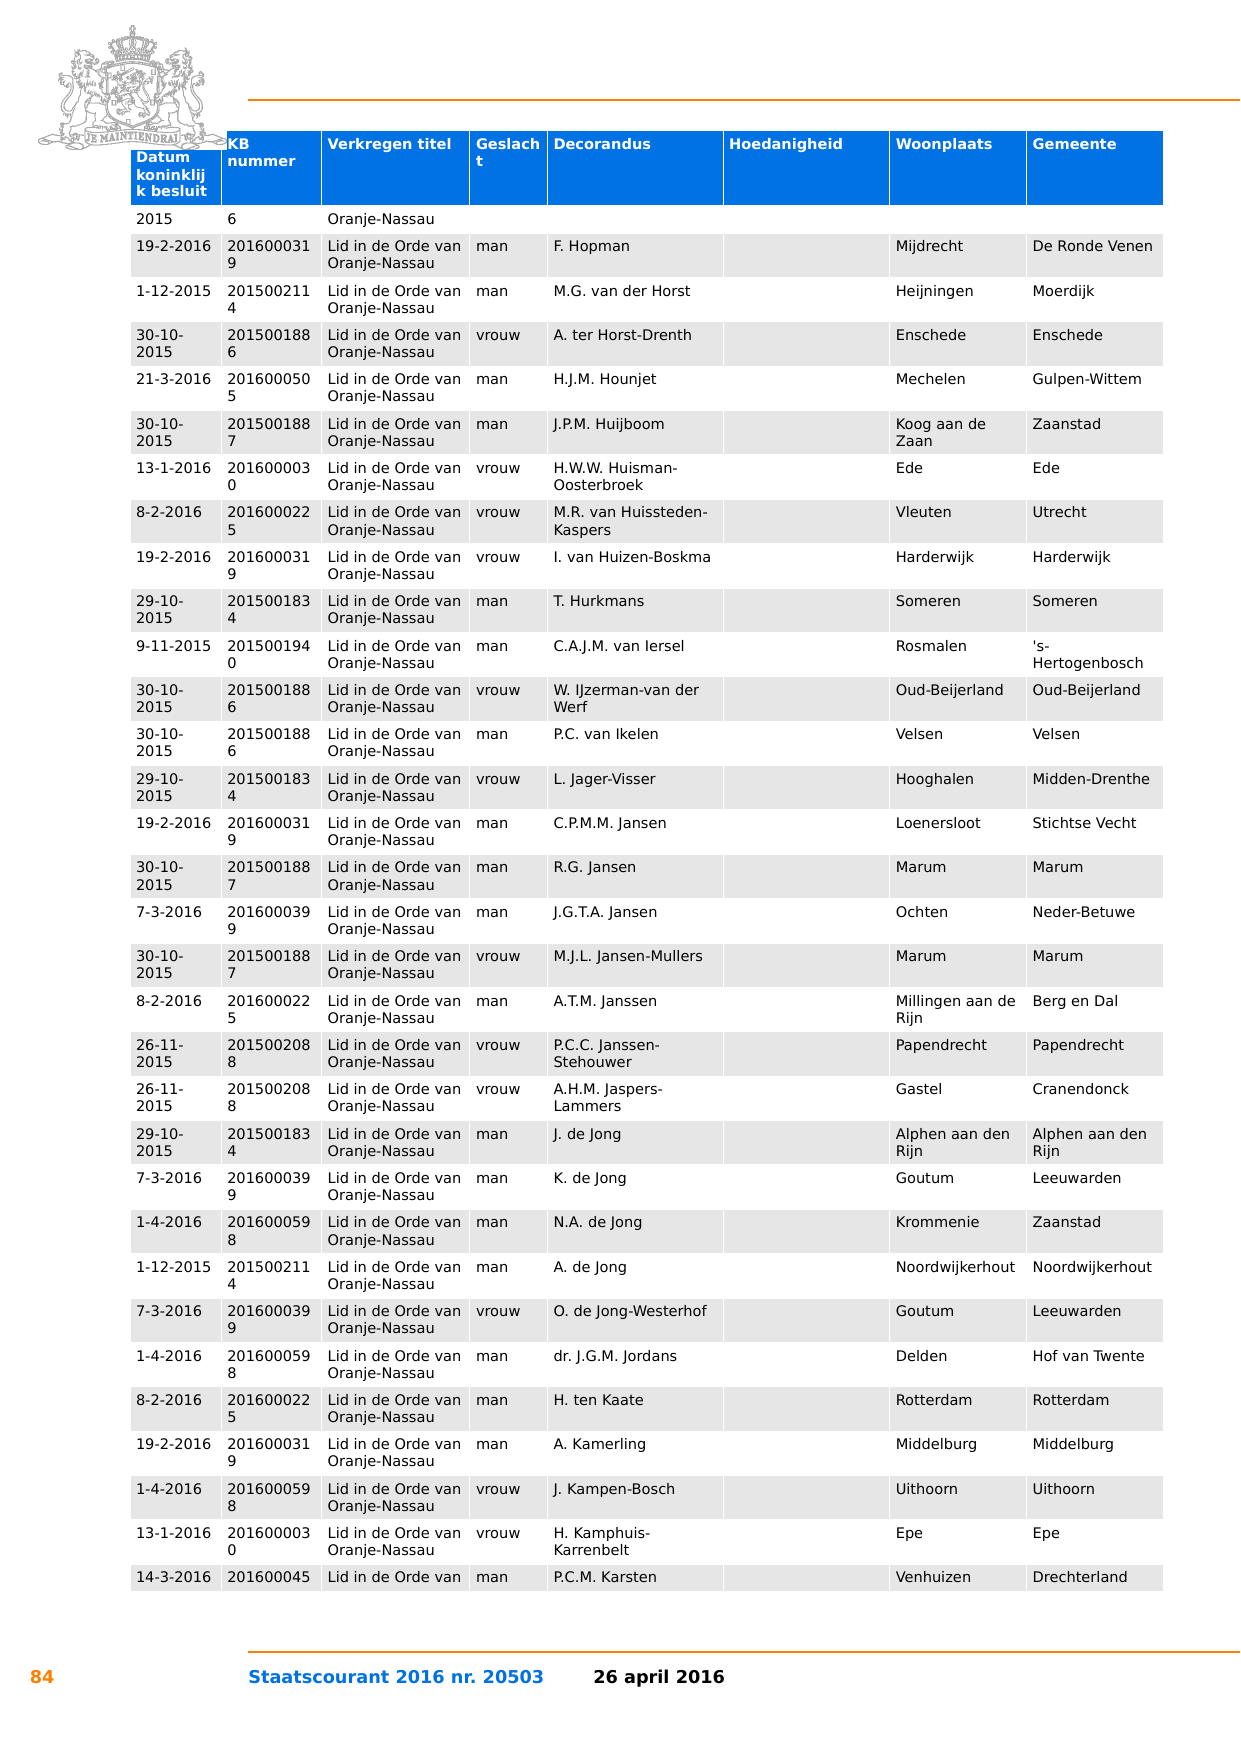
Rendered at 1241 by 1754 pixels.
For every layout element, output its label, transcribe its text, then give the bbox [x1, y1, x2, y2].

table_cell man [470, 367, 547, 410]
table_cell [724, 899, 889, 942]
table_cell M.G. van der Horst [548, 278, 723, 321]
table_cell Marum [1027, 855, 1163, 898]
table_header Datum koninklijk besluit [131, 150, 221, 205]
table_cell Koog aan de Zaan [890, 411, 1026, 454]
table_cell 29-10-2015 [131, 1121, 221, 1164]
table_cell [724, 1476, 889, 1519]
table_cell 7-3-2016 [131, 1299, 221, 1342]
table_cell [724, 322, 889, 366]
table_cell Heijningen [890, 278, 1026, 321]
table_cell 19-2-2016 [131, 810, 221, 854]
table_cell 8-2-2016 [131, 1387, 221, 1431]
table_cell Lid in de Orde van Oranje-Nassau [322, 1121, 469, 1164]
table_cell C.A.J.M. van Iersel [548, 633, 723, 676]
table_cell vrouw [470, 1077, 547, 1120]
table_cell Lid in de Orde van Oranje-Nassau [322, 278, 469, 321]
table_cell Epe [1027, 1520, 1163, 1564]
table_cell 2016000319 [222, 544, 321, 587]
table_cell man [470, 988, 547, 1031]
table_cell Lid in de Orde van Oranje-Nassau [322, 855, 469, 898]
table_cell A.H.M. Jaspers-Lammers [548, 1077, 723, 1120]
table_cell [724, 411, 889, 454]
table_cell Rosmalen [890, 633, 1026, 676]
table_cell Lid in de Orde van Oranje-Nassau [322, 1032, 469, 1076]
table_cell 30-10-2015 [131, 944, 221, 987]
table_cell Lid in de Orde van Oranje-Nassau [322, 633, 469, 676]
table_cell Delden [890, 1343, 1026, 1386]
table_cell 29-10-2015 [131, 589, 221, 632]
table_cell [724, 722, 889, 765]
table_cell [724, 367, 889, 410]
table_cell Lid in de Orde van Oranje-Nassau [322, 1077, 469, 1120]
table_cell Utrecht [1027, 500, 1163, 543]
table_cell Rotterdam [1027, 1387, 1163, 1431]
table_cell vrouw [470, 1299, 547, 1342]
table_cell A. ter Horst-Drenth [548, 322, 723, 366]
table_cell 19-2-2016 [131, 234, 221, 277]
table_header Geslacht [470, 131, 547, 205]
table_cell [724, 278, 889, 321]
table_cell [724, 1165, 889, 1209]
table_cell man [470, 810, 547, 854]
table_cell Velsen [890, 722, 1026, 765]
table_cell [724, 589, 889, 632]
table_cell Enschede [1027, 322, 1163, 366]
table_cell Loenersloot [890, 810, 1026, 854]
table_cell O. de Jong-Westerhof [548, 1299, 723, 1342]
table_cell man [470, 1210, 547, 1253]
table_cell Lid in de Orde van Oranje-Nassau [322, 677, 469, 721]
table_cell P.C.C. Janssen-Stehouwer [548, 1032, 723, 1076]
table_cell 19-2-2016 [131, 544, 221, 587]
table_cell Hof van Twente [1027, 1343, 1163, 1386]
table_cell Middelburg [890, 1432, 1026, 1475]
table_cell [724, 206, 889, 232]
table_cell 2015001834 [222, 766, 321, 809]
table_cell Oud-Beijerland [890, 677, 1026, 721]
table_cell vrouw [470, 1520, 547, 1564]
table_cell Enschede [890, 322, 1026, 366]
table_cell 1-4-2016 [131, 1343, 221, 1386]
table_cell 2015001887 [222, 944, 321, 987]
table_cell 2015001887 [222, 411, 321, 454]
table_cell [724, 855, 889, 898]
table_cell K. de Jong [548, 1165, 723, 1209]
table_header Hoedanigheid [724, 131, 889, 205]
table_cell [724, 1432, 889, 1475]
table_cell A.T.M. Janssen [548, 988, 723, 1031]
table_cell 30-10-2015 [131, 322, 221, 366]
table_cell 2016000598 [222, 1210, 321, 1253]
table_cell Lid in de Orde van Oranje-Nassau [322, 988, 469, 1031]
table_cell 2016000598 [222, 1476, 321, 1519]
table_cell Midden-Drenthe [1027, 766, 1163, 809]
table_cell H.W.W. Huisman-Oosterbroek [548, 455, 723, 499]
table_cell 2016000399 [222, 1165, 321, 1209]
table_cell 2015 [131, 206, 221, 232]
table_cell [724, 1565, 889, 1591]
table_cell man [470, 1165, 547, 1209]
table_cell Lid in de Orde van Oranje-Nassau [322, 722, 469, 765]
table_cell Zaanstad [1027, 1210, 1163, 1253]
table_cell Lid in de Orde van Oranje-Nassau [322, 322, 469, 366]
table_cell Harderwijk [1027, 544, 1163, 587]
table_cell L. Jager-Visser [548, 766, 723, 809]
table_cell 2015001886 [222, 322, 321, 366]
table_cell vrouw [470, 1476, 547, 1519]
table_cell 2015001886 [222, 677, 321, 721]
table_cell 26-11-2015 [131, 1032, 221, 1076]
table_cell Noordwijkerhout [890, 1254, 1026, 1297]
table_cell 2015002114 [222, 278, 321, 321]
table_cell M.R. van Huissteden-Kaspers [548, 500, 723, 543]
table_cell A. Kamerling [548, 1432, 723, 1475]
table_cell Lid in de Orde van Oranje-Nassau [322, 1387, 469, 1431]
table_cell [724, 234, 889, 277]
table_cell 1-4-2016 [131, 1476, 221, 1519]
table_cell vrouw [470, 322, 547, 366]
table_cell man [470, 278, 547, 321]
table_cell Lid in de Orde van Oranje-Nassau [322, 234, 469, 277]
table_cell [724, 455, 889, 499]
table_cell [724, 1121, 889, 1164]
table_cell 29-10-2015 [131, 766, 221, 809]
table_cell 2016000030 [222, 455, 321, 499]
table_cell [724, 810, 889, 854]
table_cell 2016000319 [222, 810, 321, 854]
table_header Verkregen titel [322, 131, 469, 205]
table_cell [724, 1520, 889, 1564]
table_cell H. Kamphuis-Karrenbelt [548, 1520, 723, 1564]
table_cell J.G.T.A. Jansen [548, 899, 723, 942]
table_cell dr. J.G.M. Jordans [548, 1343, 723, 1386]
table_cell man [470, 1387, 547, 1431]
table_cell Lid in de Orde van Oranje-Nassau [322, 899, 469, 942]
table_cell C.P.M.M. Jansen [548, 810, 723, 854]
table_cell Papendrecht [890, 1032, 1026, 1076]
table_cell Berg en Dal [1027, 988, 1163, 1031]
table_cell [724, 1254, 889, 1297]
table_cell Goutum [890, 1165, 1026, 1209]
table_cell Harderwijk [890, 544, 1026, 587]
table_cell 2015002088 [222, 1032, 321, 1076]
table_cell Lid in de Orde van Oranje-Nassau [322, 544, 469, 587]
table_cell Mechelen [890, 367, 1026, 410]
table_cell P.C. van Ikelen [548, 722, 723, 765]
table_cell 30-10-2015 [131, 722, 221, 765]
table_cell Ochten [890, 899, 1026, 942]
table_cell 8-2-2016 [131, 500, 221, 543]
table_cell 2016000225 [222, 1387, 321, 1431]
table_cell Gastel [890, 1077, 1026, 1120]
table_cell Velsen [1027, 722, 1163, 765]
table_cell Uithoorn [1027, 1476, 1163, 1519]
table_cell [890, 206, 1026, 232]
table_cell W. IJzerman-van der Werf [548, 677, 723, 721]
table_cell man [470, 1254, 547, 1297]
table_cell [724, 1210, 889, 1253]
table_cell vrouw [470, 500, 547, 543]
table_cell 2016000225 [222, 988, 321, 1031]
table_cell Middelburg [1027, 1432, 1163, 1475]
table_cell Millingen aan de Rijn [890, 988, 1026, 1031]
table_cell man [470, 234, 547, 277]
table_cell man [470, 1565, 547, 1591]
table_cell Marum [890, 855, 1026, 898]
table_header Woonplaats [890, 131, 1026, 205]
table_cell Hooghalen [890, 766, 1026, 809]
table_cell I. van Huizen-Boskma [548, 544, 723, 587]
table_cell man [470, 1432, 547, 1475]
table_cell Lid in de Orde van Oranje-Nassau [322, 1299, 469, 1342]
table_cell Rotterdam [890, 1387, 1026, 1431]
table_cell Leeuwarden [1027, 1165, 1163, 1209]
table_cell Marum [890, 944, 1026, 987]
table_cell Venhuizen [890, 1565, 1026, 1591]
table_cell 21-3-2016 [131, 367, 221, 410]
table_cell 1-12-2015 [131, 1254, 221, 1297]
table_cell 30-10-2015 [131, 411, 221, 454]
table_cell De Ronde Venen [1027, 234, 1163, 277]
table_cell Lid in de Orde van Oranje-Nassau [322, 589, 469, 632]
table_cell Moerdijk [1027, 278, 1163, 321]
table_header KB nummer [222, 131, 321, 205]
table_cell N.A. de Jong [548, 1210, 723, 1253]
table_cell Papendrecht [1027, 1032, 1163, 1076]
table_cell man [470, 411, 547, 454]
table_cell M.J.L. Jansen-Mullers [548, 944, 723, 987]
table_cell Lid in de Orde van Oranje-Nassau [322, 1476, 469, 1519]
table_cell H.J.M. Hounjet [548, 367, 723, 410]
table_cell 8-2-2016 [131, 988, 221, 1031]
table_cell Lid in de Orde van Oranje-Nassau [322, 500, 469, 543]
table_cell [724, 1343, 889, 1386]
table_cell P.C.M. Karsten [548, 1565, 723, 1591]
table_cell vrouw [470, 944, 547, 987]
table_cell 6 [222, 206, 321, 232]
table_cell 1-12-2015 [131, 278, 221, 321]
table_cell 2016000598 [222, 1343, 321, 1386]
table_cell Alphen aan den Rijn [890, 1121, 1026, 1164]
table_cell Noordwijkerhout [1027, 1254, 1163, 1297]
table_cell J. Kampen-Bosch [548, 1476, 723, 1519]
table_cell vrouw [470, 544, 547, 587]
table_cell man [470, 1343, 547, 1386]
table_cell Neder-Betuwe [1027, 899, 1163, 942]
table_cell 30-10-2015 [131, 677, 221, 721]
table_cell 2015001834 [222, 589, 321, 632]
table_cell man [470, 1121, 547, 1164]
table_cell Mijdrecht [890, 234, 1026, 277]
table_cell Lid in de Orde van Oranje-Nassau [322, 455, 469, 499]
table_cell Lid in de Orde van Oranje-Nassau [322, 1343, 469, 1386]
table_cell [724, 1387, 889, 1431]
table_cell [724, 677, 889, 721]
table_cell Lid in de Orde van Oranje-Nassau [322, 411, 469, 454]
table_cell man [470, 899, 547, 942]
table_cell Gulpen-Wittem [1027, 367, 1163, 410]
table_cell [724, 633, 889, 676]
table_cell Cranendonck [1027, 1077, 1163, 1120]
table_cell Someren [1027, 589, 1163, 632]
table_cell T. Hurkmans [548, 589, 723, 632]
table_cell 2016000030 [222, 1520, 321, 1564]
picture [38, 25, 227, 150]
table_cell [724, 988, 889, 1031]
table_cell Ede [1027, 455, 1163, 499]
table_cell vrouw [470, 766, 547, 809]
table_cell 13-1-2016 [131, 455, 221, 499]
table_cell [724, 1077, 889, 1120]
table_cell Lid in de Orde van Oranje-Nassau [322, 367, 469, 410]
table_cell [724, 944, 889, 987]
table_cell Zaanstad [1027, 411, 1163, 454]
table_cell Oranje-Nassau [322, 206, 469, 232]
table_cell Lid in de Orde van Oranje-Nassau [322, 766, 469, 809]
table_cell Lid in de Orde van Oranje-Nassau [322, 944, 469, 987]
table_cell [548, 206, 723, 232]
table_cell Uithoorn [890, 1476, 1026, 1519]
table_cell Someren [890, 589, 1026, 632]
table_cell [724, 766, 889, 809]
table_cell Oud-Beijerland [1027, 677, 1163, 721]
table_cell Lid in de Orde van Oranje-Nassau [322, 810, 469, 854]
table_cell 30-10-2015 [131, 855, 221, 898]
table_header Decorandus [548, 131, 723, 205]
table_cell man [470, 589, 547, 632]
table_cell J.P.M. Huijboom [548, 411, 723, 454]
table_cell [724, 544, 889, 587]
table_cell Vleuten [890, 500, 1026, 543]
table_cell man [470, 633, 547, 676]
table_cell [470, 206, 547, 232]
table_header Gemeente [1027, 131, 1163, 205]
table_cell [724, 1299, 889, 1342]
table_cell Alphen aan den Rijn [1027, 1121, 1163, 1164]
table_cell Drechterland [1027, 1565, 1163, 1591]
table_cell vrouw [470, 1032, 547, 1076]
table_cell 2015001834 [222, 1121, 321, 1164]
table_cell Marum [1027, 944, 1163, 987]
table_cell 2016000225 [222, 500, 321, 543]
table_cell 14-3-2016 [131, 1565, 221, 1591]
table_cell 1-4-2016 [131, 1210, 221, 1253]
table_cell 2016000505 [222, 367, 321, 410]
table_cell 2015002114 [222, 1254, 321, 1297]
table_cell J. de Jong [548, 1121, 723, 1164]
table_cell Lid in de Orde van Oranje-Nassau [322, 1254, 469, 1297]
table_cell 2016000399 [222, 1299, 321, 1342]
table_cell Lid in de Orde van Oranje-Nassau [322, 1520, 469, 1564]
table_cell R.G. Jansen [548, 855, 723, 898]
table_cell 7-3-2016 [131, 1165, 221, 1209]
table_cell Leeuwarden [1027, 1299, 1163, 1342]
table_cell [1027, 206, 1163, 232]
table_cell 7-3-2016 [131, 899, 221, 942]
table_cell 201600045 [222, 1565, 321, 1591]
table_cell Ede [890, 455, 1026, 499]
table_cell [724, 500, 889, 543]
table_cell H. ten Kaate [548, 1387, 723, 1431]
table_cell [724, 1032, 889, 1076]
table_cell man [470, 855, 547, 898]
table_cell 2015002088 [222, 1077, 321, 1120]
table_cell 2015001886 [222, 722, 321, 765]
table_cell 's-Hertogenbosch [1027, 633, 1163, 676]
table_cell Lid in de Orde van Oranje-Nassau [322, 1210, 469, 1253]
table_cell 2015001940 [222, 633, 321, 676]
table_cell 2016000319 [222, 1432, 321, 1475]
table_cell 2015001887 [222, 855, 321, 898]
table_cell vrouw [470, 455, 547, 499]
table_cell 2016000319 [222, 234, 321, 277]
table_cell Epe [890, 1520, 1026, 1564]
table_cell 26-11-2015 [131, 1077, 221, 1120]
table_cell Lid in de Orde van Oranje-Nassau [322, 1165, 469, 1209]
table_cell 19-2-2016 [131, 1432, 221, 1475]
table_cell Lid in de Orde van [322, 1565, 469, 1591]
table_cell 13-1-2016 [131, 1520, 221, 1564]
table_cell F. Hopman [548, 234, 723, 277]
table_cell Krommenie [890, 1210, 1026, 1253]
table_cell Stichtse Vecht [1027, 810, 1163, 854]
table_cell man [470, 722, 547, 765]
table_cell 2016000399 [222, 899, 321, 942]
table_cell 9-11-2015 [131, 633, 221, 676]
table_cell vrouw [470, 677, 547, 721]
table_cell Lid in de Orde van Oranje-Nassau [322, 1432, 469, 1475]
table_cell A. de Jong [548, 1254, 723, 1297]
table_cell Goutum [890, 1299, 1026, 1342]
